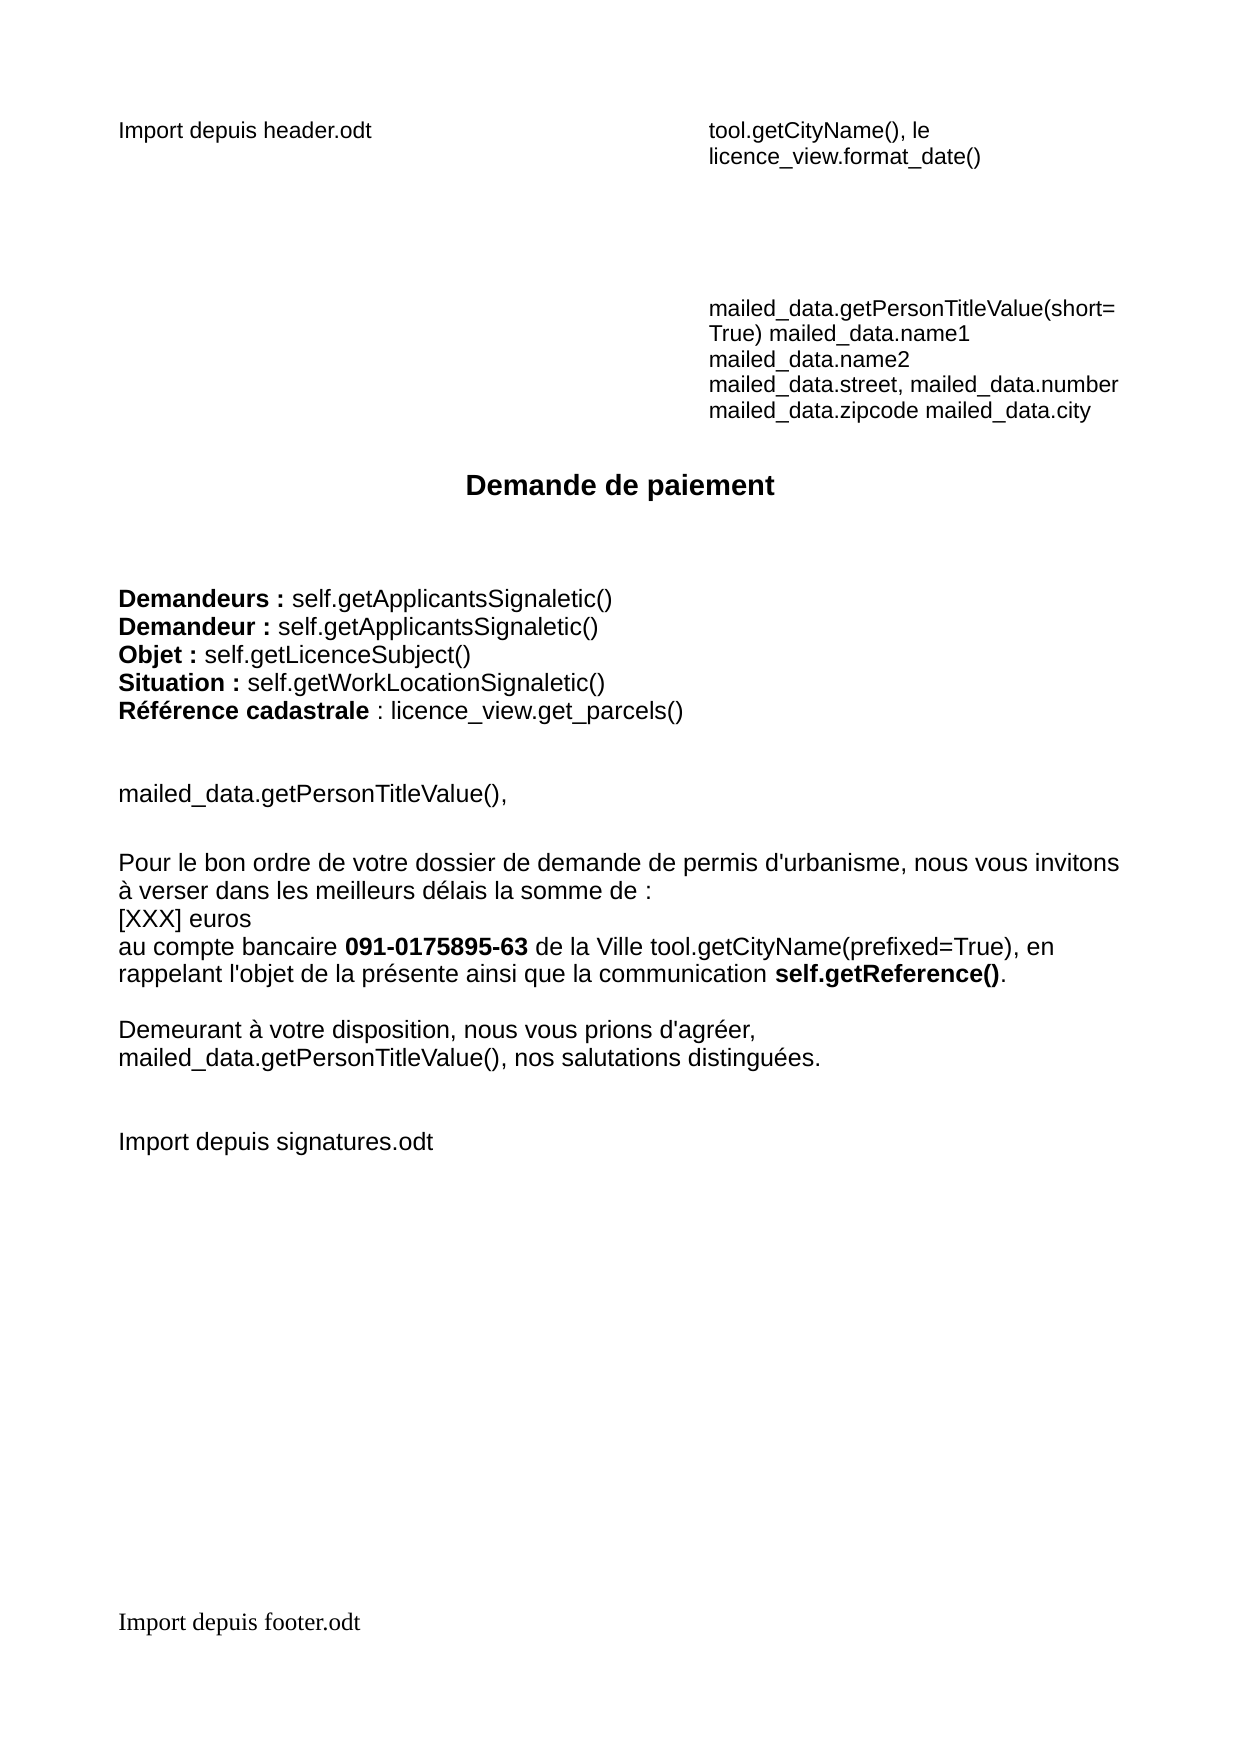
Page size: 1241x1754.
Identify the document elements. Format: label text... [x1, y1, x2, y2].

text mailed_data.getPersonTitleValue(), [118, 780, 1122, 808]
text Demandeurs : self.getApplicantsSignaletic() [118, 585, 1122, 613]
text Pour le bon ordre de votre dossier de demande de permis d'urbanisme, nous vous invitons à verser dans les meilleurs délais la somme de : [118, 848, 1122, 904]
text Demandeur : self.getApplicantsSignaletic() [118, 613, 1122, 641]
text Demeurant à votre disposition, nous vous prions d'agréer, mailed_data.getPersonTitleValue(), nos salutations distinguées. [118, 1016, 1122, 1072]
table_header tool.getCityName(), le licence_view.format_date() mailed_data.getPersonTitleValue(short=True) mailed_data.name1 mailed_data.name2 mailed_data.street, mailed_data.number mailed_data.zipcode mailed_data.city [709, 118, 1128, 436]
text Objet : self.getLicenceSubject() [118, 641, 1122, 668]
text au compte bancaire 091-0175895-63 de la Ville tool.getCityName(prefixed=True), en rappelant l'objet de la présente ainsi que la communication self.getReference(). [118, 932, 1122, 988]
text Import depuis signatures.odt [118, 1128, 1122, 1156]
table_header Import depuis header.odt [118, 118, 708, 436]
title Demande de paiement [118, 468, 1122, 501]
text [XXX] euros [118, 904, 1122, 932]
text Référence cadastrale : licence_view.get_parcels() [118, 696, 1122, 724]
text Situation : self.getWorkLocationSignaletic() [118, 668, 1122, 696]
